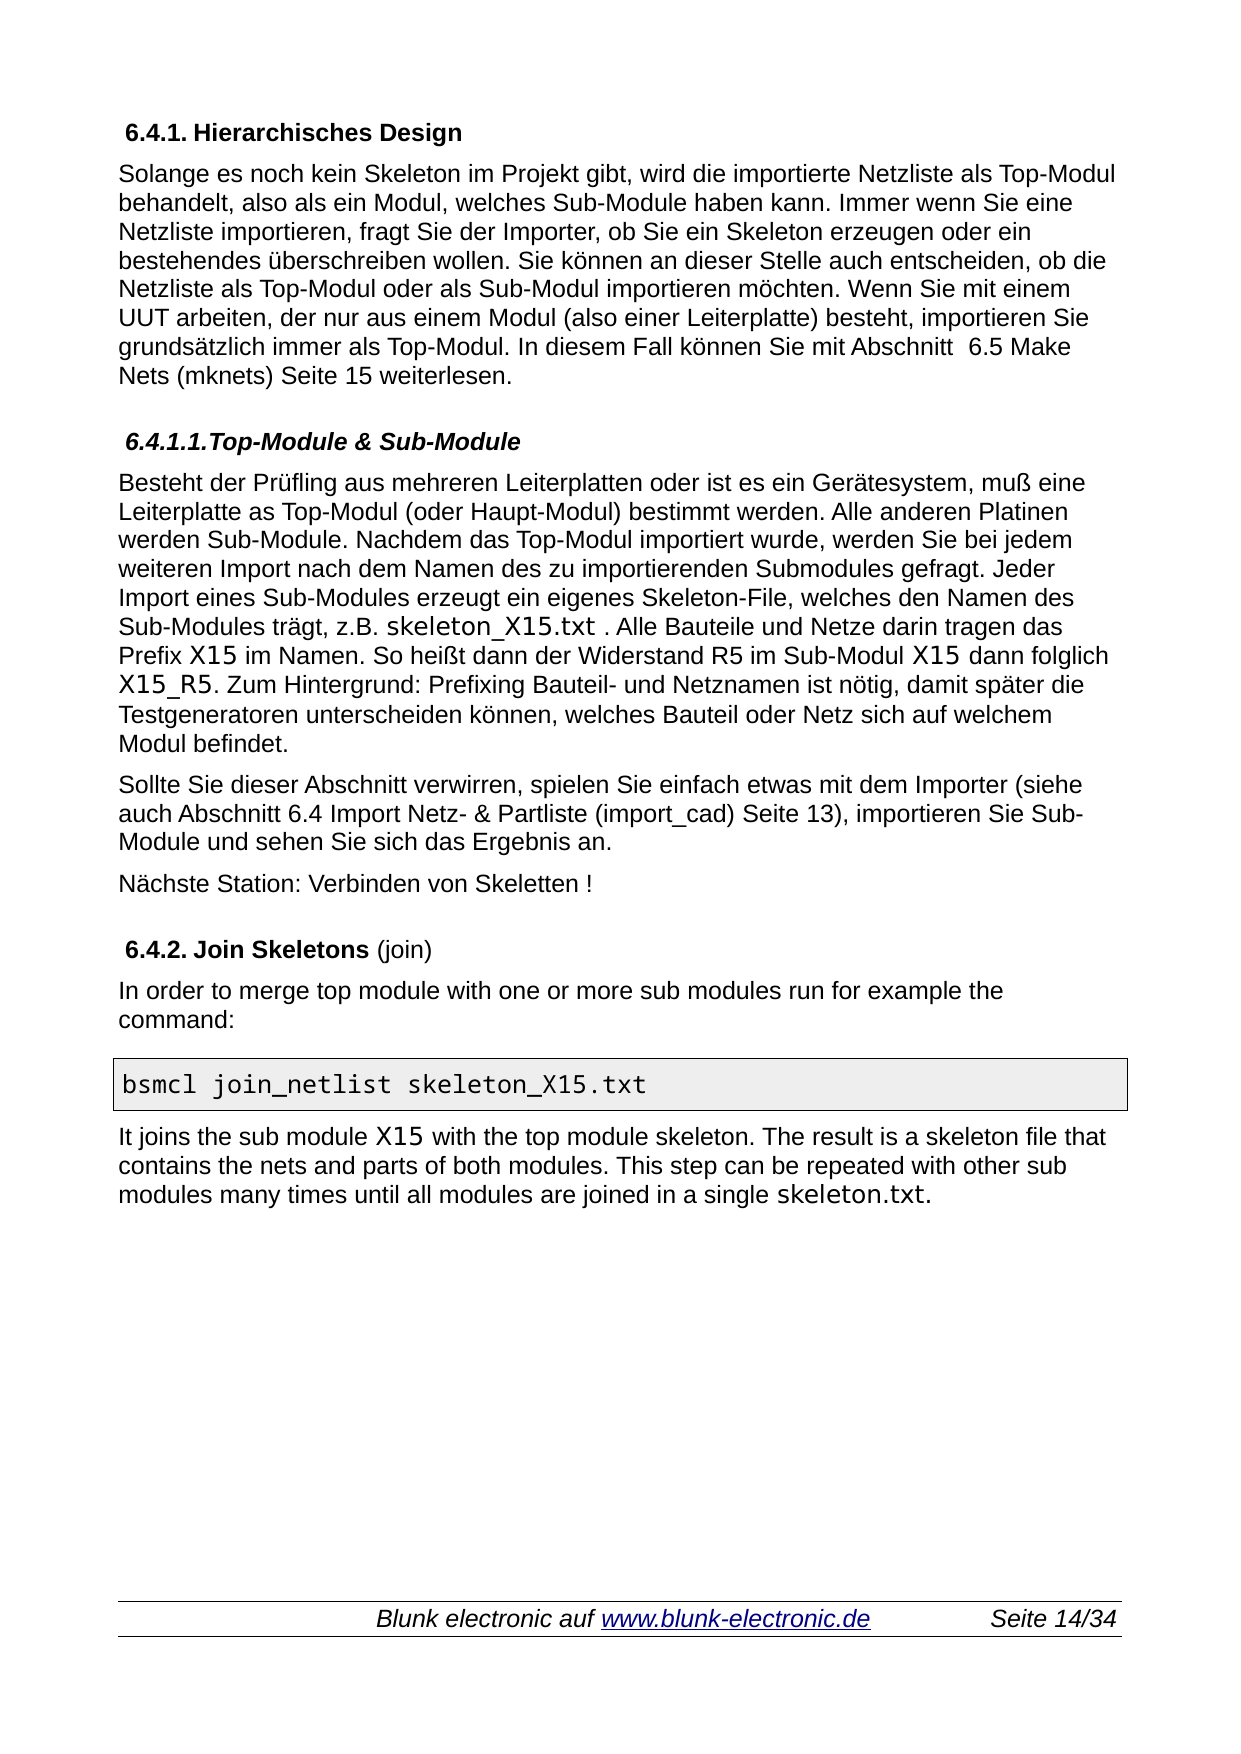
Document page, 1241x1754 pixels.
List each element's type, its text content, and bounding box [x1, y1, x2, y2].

text Sollte Sie dieser Abschnitt verwirren, spielen Sie einfach etwas mit dem Importer (siehe auch Abschnitt 6.4 Import Netz- & Partliste (import_cad) Seite 13), importieren Sie Sub-Module und sehen Sie sich das Ergebnis an. [118, 770, 1122, 856]
text Nächste Station: Verbinden von Skeletten ! [118, 868, 1122, 897]
text bsmcl join_netlist skeleton_X15.txt [122, 1067, 1118, 1101]
text In order to merge top module with one or more sub modules run for example the command: [118, 976, 1122, 1033]
subtitle Top-Module & Sub-Module [118, 427, 1122, 455]
text Besteht der Prüfling aus mehreren Leiterplatten oder ist es ein Gerätesystem, muß eine Leiterplatte as Top-Modul (oder Haupt-Modul) bestimmt werden. Alle anderen Platinen werden Sub-Module. Nachdem das Top-Modul importiert wurde, werden Sie bei jedem weiteren Import nach dem Namen des zu importierenden Submodules gefragt. Jeder Import eines Sub-Modules erzeugt ein eigenes Skeleton-File, welches den Namen des Sub-Modules trägt, z.B. skeleton_X15.txt . Alle Bauteile und Netze darin tragen das Prefix X15 im Namen. So heißt dann der Widerstand R5 im Sub-Modul X15 dann folglich X15_R5. Zum Hintergrund: Prefixing Bauteil- und Netznamen ist nötig, damit später die Testgeneratoren unterscheiden können, welches Bauteil oder Netz sich auf welchem Modul befindet. [118, 468, 1122, 757]
subtitle Join Skeletons (join) [118, 935, 1122, 963]
text Solange es noch kein Skeleton im Projekt gibt, wird die importierte Netzliste als Top-Modul behandelt, also als ein Modul, welches Sub-Module haben kann. Immer wenn Sie eine Netzliste importieren, fragt Sie der Importer, ob Sie ein Skeleton erzeugen oder ein bestehendes überschreiben wollen. Sie können an dieser Stelle auch entscheiden, ob die Netzliste als Top-Modul oder als Sub-Modul importieren möchten. Wenn Sie mit einem UUT arbeiten, der nur aus einem Modul (also einer Leiterplatte) besteht, importieren Sie grundsätzlich immer als Top-Modul. In diesem Fall können Sie mit Abschnitt 6.5 Make Nets (mknets) Seite 15 weiterlesen. [118, 159, 1122, 389]
text [118, 1046, 1122, 1058]
text It joins the sub module X15 with the top module skeleton. The result is a skeleton file that contains the nets and parts of both modules. This step can be repeated with other sub modules many times until all modules are joined in a single skeleton.txt. [118, 1111, 1122, 1209]
subtitle Hierarchisches Design [118, 118, 1122, 147]
